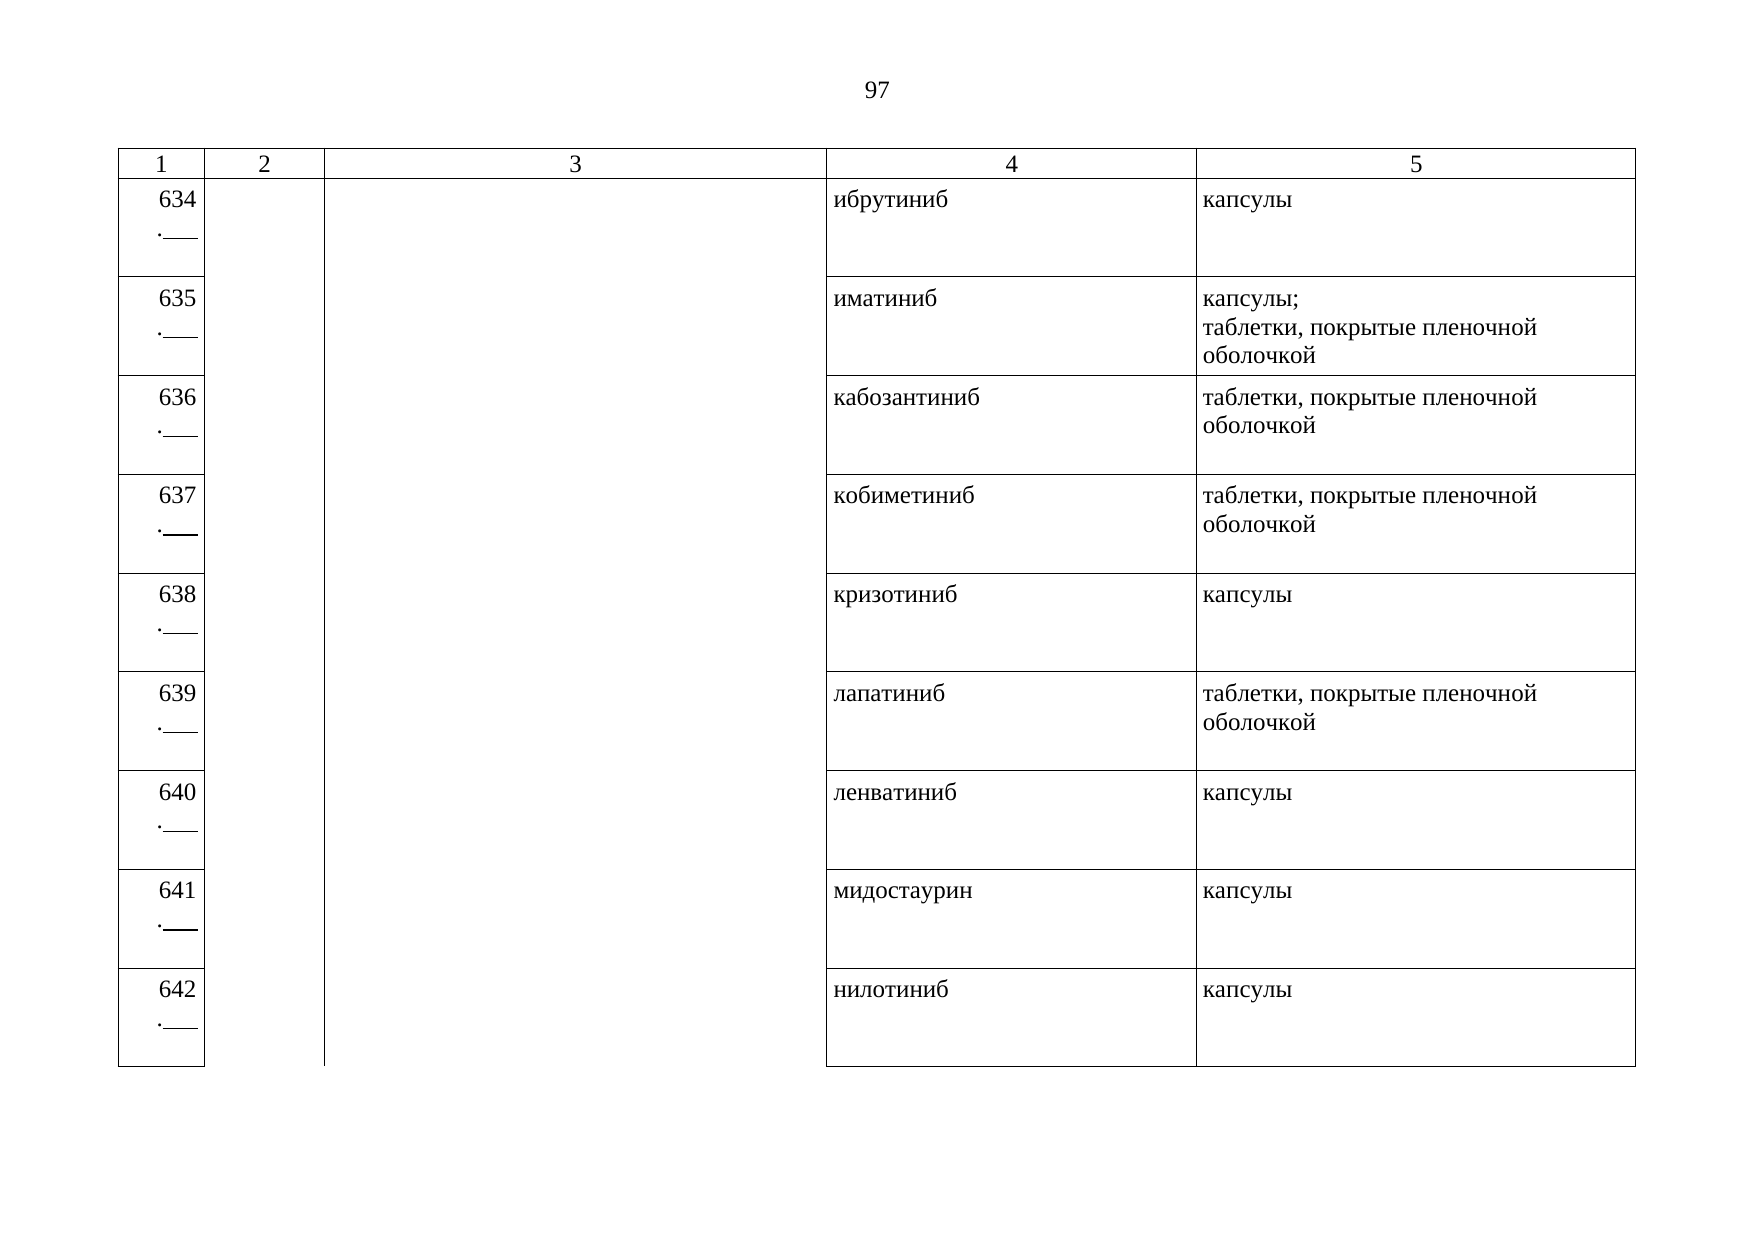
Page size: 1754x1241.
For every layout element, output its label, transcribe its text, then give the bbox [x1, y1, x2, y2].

table_cell таблетки, покрытые пленочной оболочкой [1197, 376, 1635, 474]
table_cell [205, 968, 324, 1066]
table_header 5 [1197, 149, 1635, 177]
table_cell [119, 870, 204, 967]
table_cell капсулы [1197, 179, 1635, 276]
table_header 1 [119, 149, 204, 177]
table_cell мидостаурин [827, 870, 1196, 967]
table_cell кобиметиниб [827, 475, 1196, 572]
table_cell [119, 771, 204, 869]
table_cell капсулы; таблетки, покрытые пленочной оболочкой [1197, 277, 1635, 375]
table_cell лапатиниб [827, 672, 1196, 770]
table_cell [325, 179, 826, 276]
table_cell нилотиниб [827, 969, 1196, 1066]
table_cell [119, 969, 204, 1066]
table_header 3 [325, 149, 826, 177]
table_cell [205, 671, 324, 770]
table_cell [325, 770, 826, 967]
table_cell капсулы [1197, 870, 1635, 967]
table_cell [205, 573, 324, 671]
table_cell таблетки, покрытые пленочной оболочкой [1197, 672, 1635, 770]
table_cell [205, 770, 324, 967]
table_cell [325, 276, 826, 474]
table_cell [119, 672, 204, 770]
table_cell [325, 671, 826, 770]
table_header 4 [827, 149, 1196, 177]
table_cell капсулы [1197, 771, 1635, 869]
table_cell иматиниб [827, 277, 1196, 375]
table_cell [205, 276, 324, 474]
table_cell [119, 574, 204, 671]
table_cell [205, 179, 324, 276]
table_cell [325, 573, 826, 671]
table_cell капсулы [1197, 574, 1635, 671]
table_cell ибрутиниб [827, 179, 1196, 276]
table_cell [325, 474, 826, 572]
table_cell [119, 376, 204, 474]
table_cell [119, 179, 204, 276]
table_cell [119, 475, 204, 572]
table_cell [205, 474, 324, 572]
table_cell кризотиниб [827, 574, 1196, 671]
table_cell [119, 277, 204, 375]
table_cell кабозантиниб [827, 376, 1196, 474]
table_header 2 [205, 149, 324, 177]
table_cell ленватиниб [827, 771, 1196, 869]
table_cell [325, 968, 826, 1066]
table_cell капсулы [1197, 969, 1635, 1066]
table_cell таблетки, покрытые пленочной оболочкой [1197, 475, 1635, 572]
